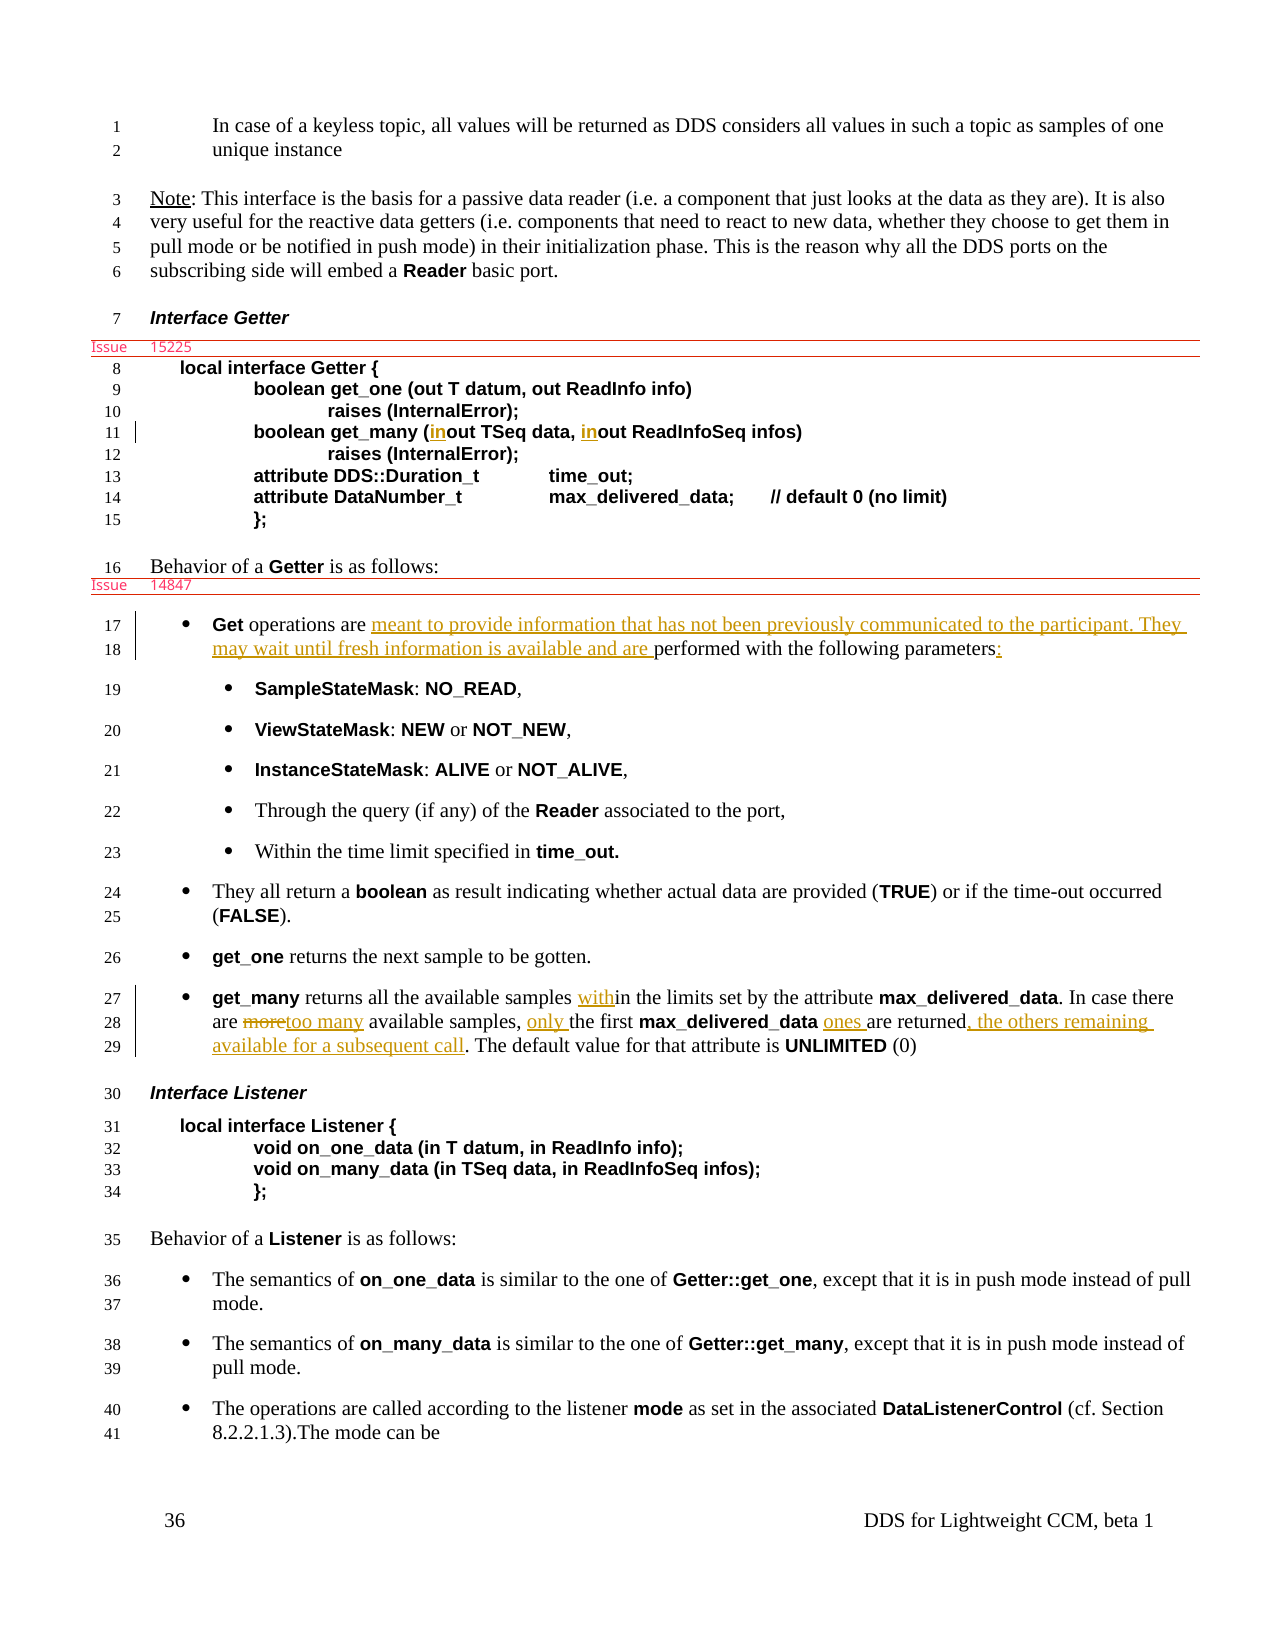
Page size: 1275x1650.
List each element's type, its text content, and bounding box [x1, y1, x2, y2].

text boolean get_one (out T datum, out ReadInfo info) [179, 378, 1200, 400]
list The semantics of on_one_data is similar to the one of Getter::get_one, except that it is in push mode instead of pull mode. [182, 1267, 1200, 1315]
list The operations are called according to the listener mode as set in the associated DataListenerControl (cf. Section 8.2.2.1.3).The mode can be [182, 1396, 1200, 1444]
list They all return a boolean as result indicating whether actual data are provided (TRUE) or if the time-out occurred (FALSE). [182, 879, 1200, 927]
list Through the query (if any) of the Reader associated to the port, [225, 798, 1186, 822]
text void on_one_data (in T datum, in ReadInfo info); [179, 1136, 1200, 1158]
list In case of a keyless topic, all values will be returned as DDS considers all values in such a topic as samples of one unique instance [182, 112, 1200, 161]
list get_one returns the next sample to be gotten. [182, 944, 1200, 968]
list Within the time limit specified in time_out. [225, 839, 1186, 863]
text void on_many_data (in TSeq data, in ReadInfoSeq infos); [179, 1158, 1200, 1179]
text raises (InternalError); [179, 400, 1200, 421]
list SampleStateMask: NO_READ, [225, 676, 1186, 700]
list get_many returns all the available samples within the limits set by the attribute max_delivered_data. In case there are too many available samples, only the first max_delivered_data ones are returned, the others remaining available for a subsequent call. The default value for that attribute is UNLIMITED (0) [182, 984, 1200, 1057]
subtitle Interface Getter [150, 306, 1200, 328]
text Note: This interface is the basis for a passive data reader (i.e. a component that just looks at the data as they are). It is also very useful for the reactive data getters (i.e. components that need to react to new data, whether they choose to get them in pull mode or be notified in push mode) in their initialization phase. This is the reason why all the DDS ports on the subscribing side will embed a Reader basic port. [150, 185, 1200, 282]
text raises (InternalError); [179, 443, 1200, 464]
list 15225 [91, 341, 1200, 356]
text boolean get_many (inout TSeq data, inout ReadInfoSeq infos) [179, 421, 1200, 443]
list InstanceStateMask: ALIVE or NOT_ALIVE, [225, 757, 1186, 781]
text Behavior of a Getter is as follows: [150, 554, 1200, 578]
text }; [179, 1179, 1200, 1201]
list The semantics of on_many_data is similar to the one of Getter::get_many, except that it is in push mode instead of pull mode. [182, 1331, 1200, 1379]
list ViewStateMask: NEW or NOT_NEW, [225, 717, 1186, 741]
text attribute DataNumber_t max_delivered_data; // default 0 (no limit) [179, 486, 1200, 508]
text local interface Getter { [179, 357, 1200, 378]
list Get operations are meant to provide information that has not been previously communicated to the participant. They may wait until fresh information is available and are performed with the following parameters: [182, 611, 1200, 659]
list 14847 [91, 579, 1200, 594]
subtitle Interface Listener [150, 1082, 1200, 1103]
text attribute DDS::Duration_t time_out; [179, 464, 1200, 486]
text }; [179, 508, 1200, 529]
text Behavior of a Listener is as follows: [150, 1226, 1200, 1250]
text local interface Listener { [179, 1115, 1200, 1136]
